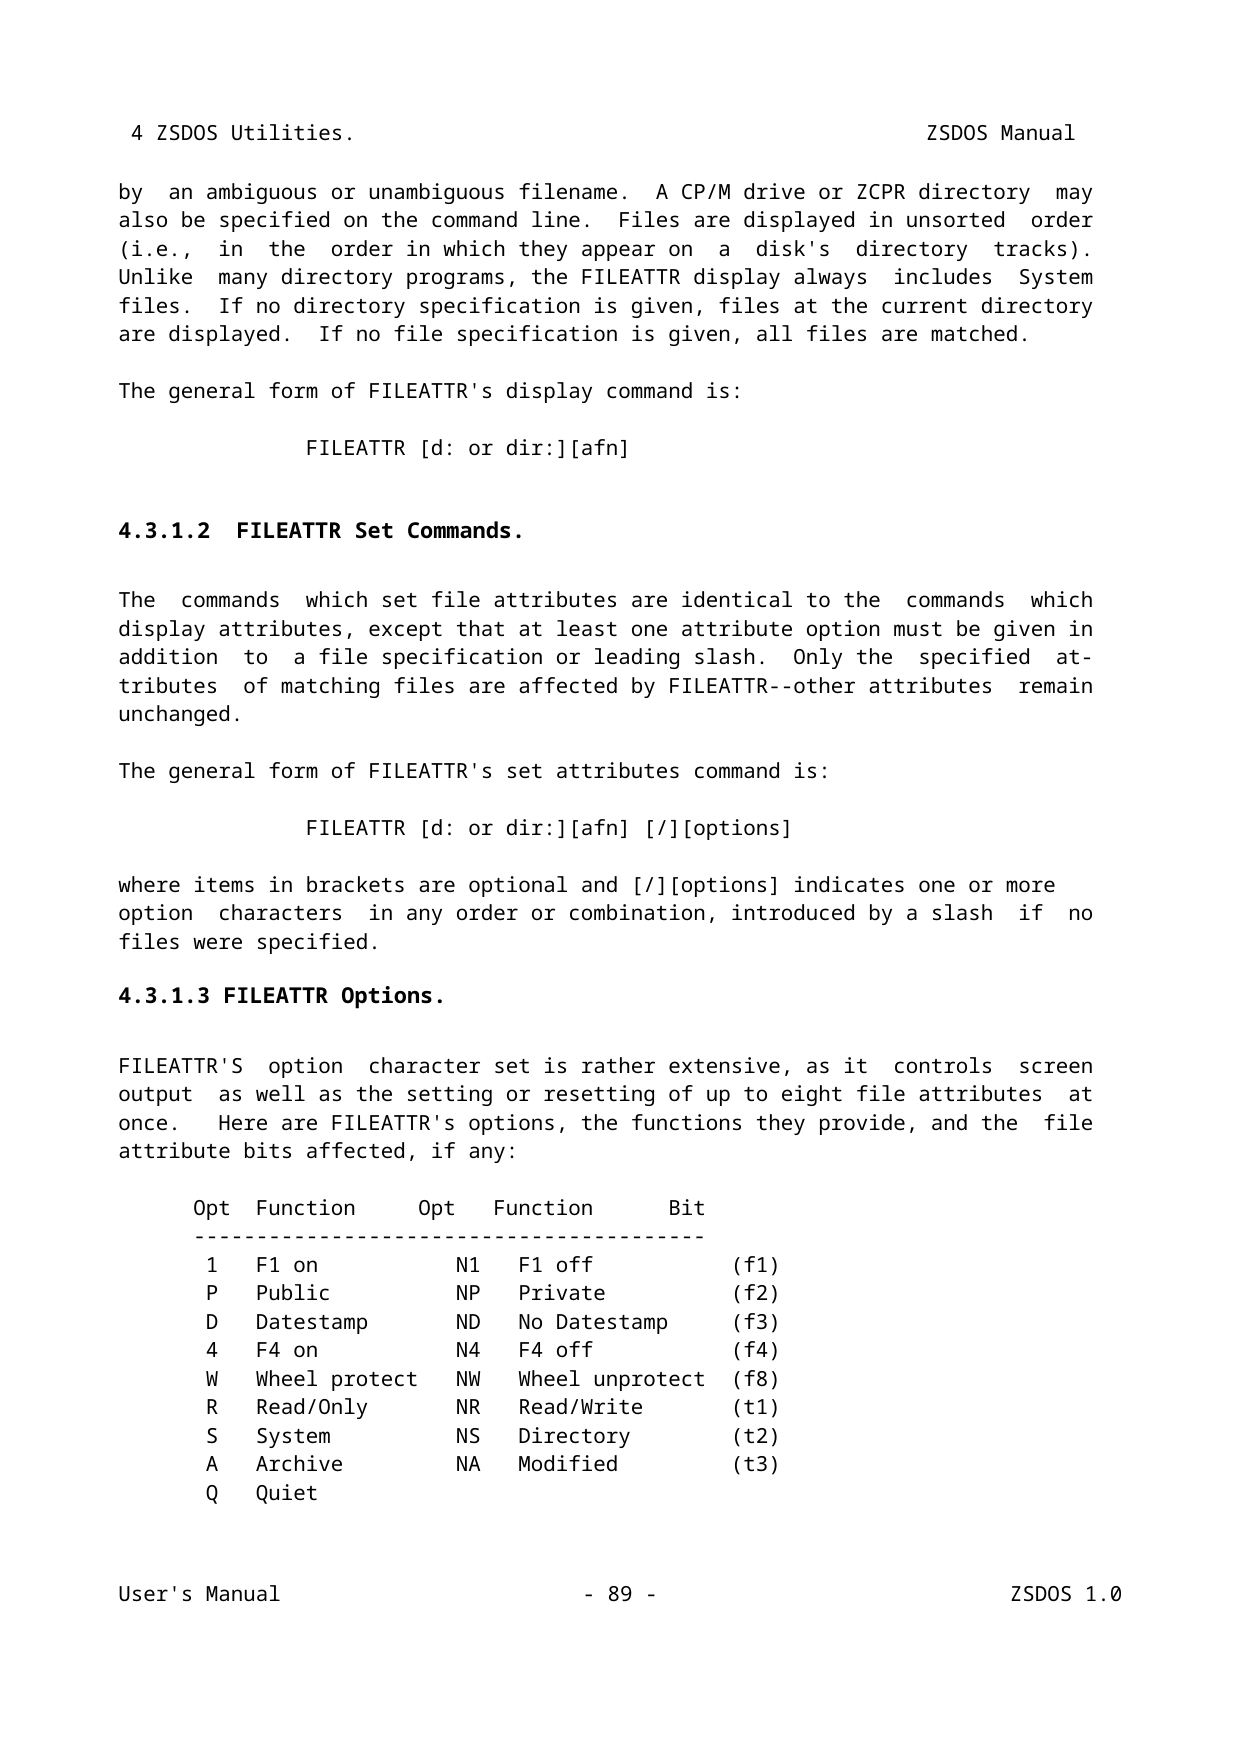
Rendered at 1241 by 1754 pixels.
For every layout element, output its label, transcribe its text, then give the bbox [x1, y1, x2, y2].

text FILEATTR [d: or dir:][afn] [118, 433, 1122, 461]
text The commands which set file attributes are identical to the commands which [118, 586, 1122, 614]
text P Public NP Private (f2) [118, 1278, 1122, 1307]
text by an ambiguous or unambiguous filename. A CP/M drive or ZCPR directory may [118, 177, 1122, 206]
text also be specified on the command line. Files are displayed in unsorted order [118, 206, 1122, 234]
text where items in brackets are optional and [/][options] indicates one or more [118, 870, 1122, 898]
text Unlike many directory programs, the FILEATTR display always includes System [118, 262, 1122, 291]
subtitle 4.3.1.2 FILEATTR Set Commands. [118, 515, 1122, 545]
text once. Here are FILEATTR's options, the functions they provide, and the file [118, 1108, 1122, 1136]
text (i.e., in the order in which they appear on a disk's directory tracks). [118, 234, 1122, 262]
text are displayed. If no file specification is given, all files are matched. [118, 319, 1122, 348]
text ----------------------------------------- [118, 1222, 1122, 1250]
text 1 F1 on N1 F1 off (f1) [118, 1250, 1122, 1278]
text display attributes, except that at least one attribute option must be given in [118, 614, 1122, 642]
text files were specified. [118, 927, 1122, 955]
text 4 F4 on N4 F4 off (f4) [118, 1335, 1122, 1364]
text Opt Function Opt Function Bit [118, 1193, 1122, 1222]
text addition to a file specification or leading slash. Only the specified at- [118, 642, 1122, 671]
text W Wheel protect NW Wheel unprotect (f8) [118, 1364, 1122, 1392]
text The general form of FILEATTR's set attributes command is: [118, 756, 1122, 785]
subtitle 4.3.1.3 FILEATTR Options. [118, 980, 1122, 1010]
text R Read/Only NR Read/Write (t1) [118, 1392, 1122, 1421]
text A Archive NA Modified (t3) [118, 1449, 1122, 1478]
text attribute bits affected, if any: [118, 1136, 1122, 1165]
text unchanged. [118, 699, 1122, 728]
text FILEATTR [d: or dir:][afn] [/][options] [118, 813, 1122, 842]
text tributes of matching files are affected by FILEATTR--other attributes remain [118, 671, 1122, 699]
text S System NS Directory (t2) [118, 1421, 1122, 1449]
text D Datestamp ND No Datestamp (f3) [118, 1307, 1122, 1335]
text FILEATTR'S option character set is rather extensive, as it controls screen [118, 1051, 1122, 1079]
text option characters in any order or combination, introduced by a slash if no [118, 898, 1122, 927]
text output as well as the setting or resetting of up to eight file attributes at [118, 1079, 1122, 1108]
text Q Quiet [118, 1478, 1122, 1506]
text The general form of FILEATTR's display command is: [118, 376, 1122, 404]
text files. If no directory specification is given, files at the current directory [118, 291, 1122, 319]
